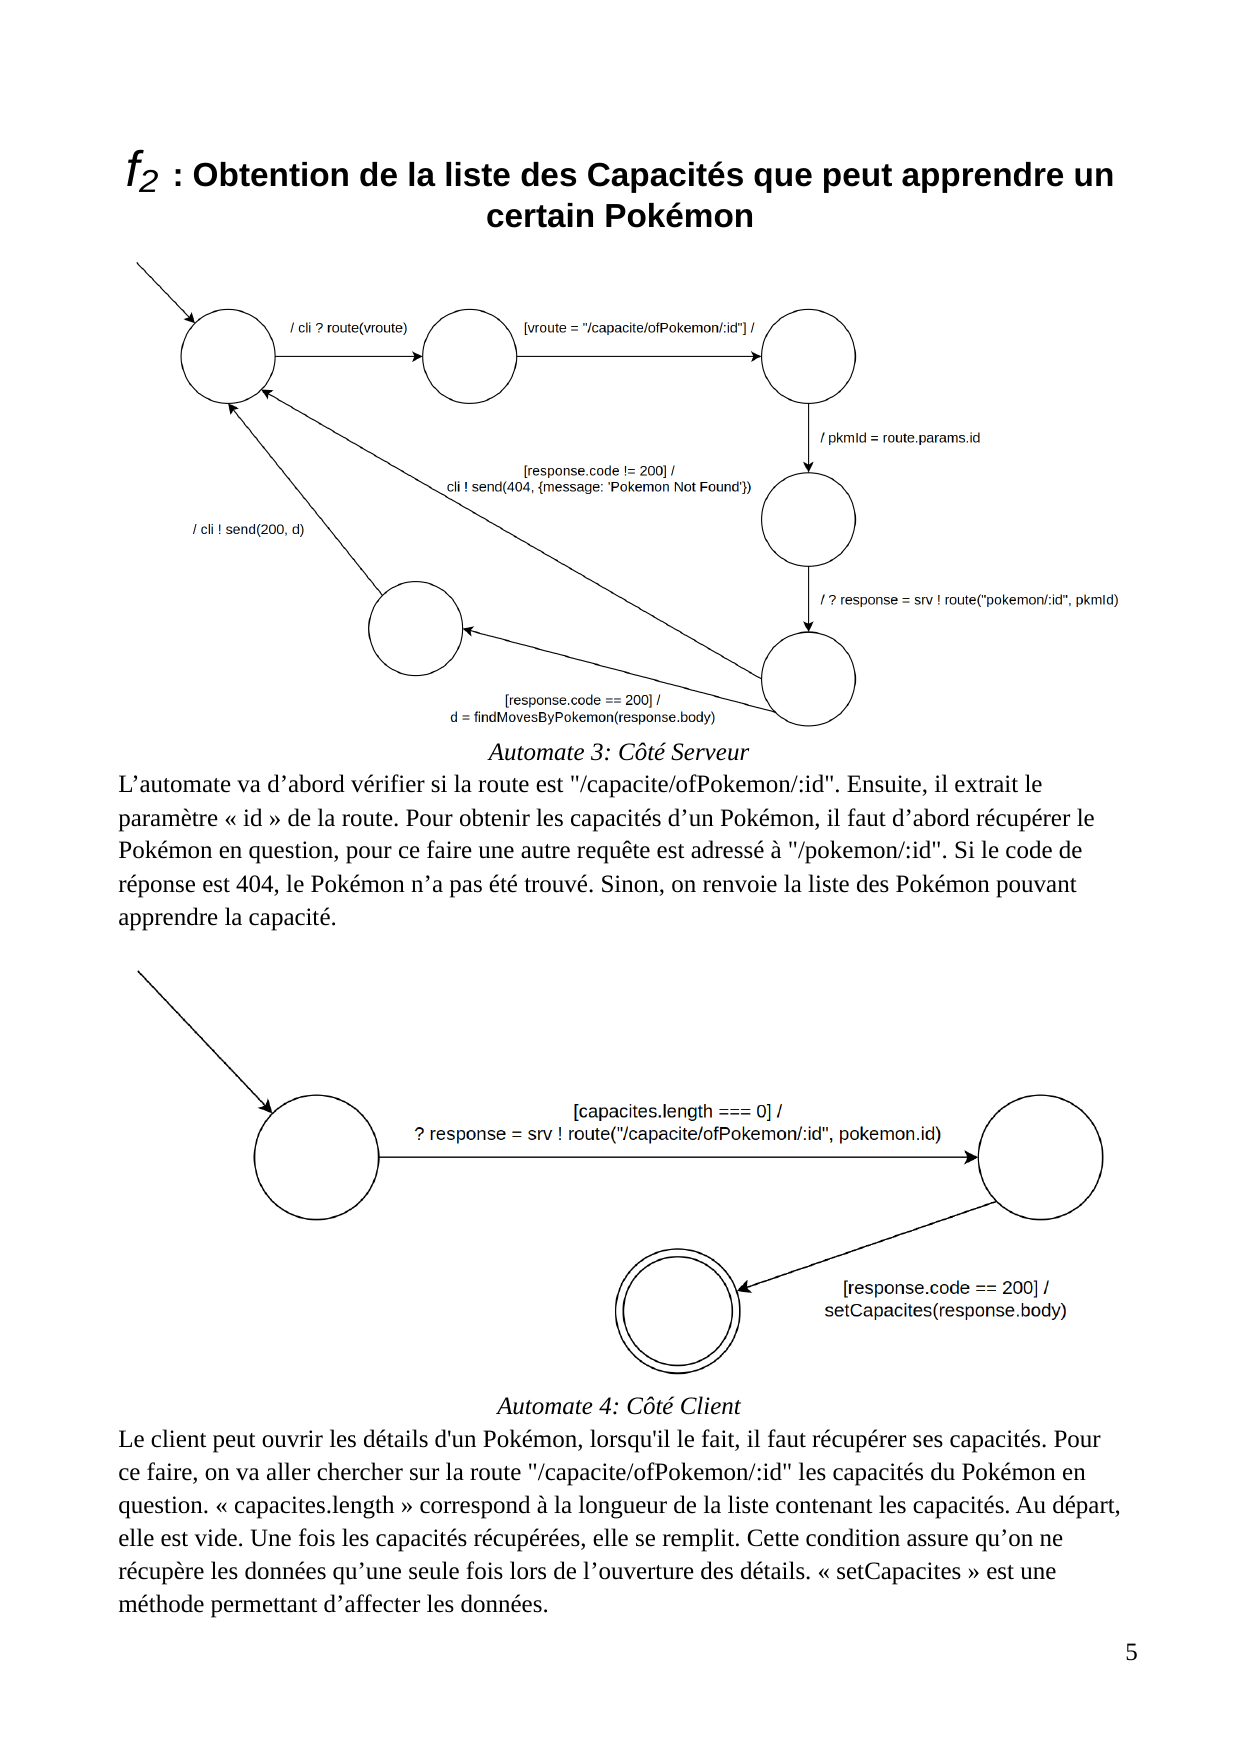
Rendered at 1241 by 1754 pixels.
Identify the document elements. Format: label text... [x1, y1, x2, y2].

picture [118, 949, 1123, 1391]
picture [118, 247, 1123, 737]
text Automate 3: Côté Serveur [118, 737, 1122, 765]
text L’automate va d’abord vérifier si la route est "/capacite/ofPokemon/:id". Ensuite, il extrait le paramètre « id » de la route. Pour obtenir les capacités d’un Pokémon, il faut d’abord récupérer le Pokémon en question, pour ce faire une autre requête est adressé à "/pokemon/:id". Si le code de réponse est 404, le Pokémon n’a pas été trouvé. Sinon, on renvoie la liste des Pokémon pouvant apprendre la capacité. [118, 765, 1122, 930]
text Automate 4: Côté Client [118, 1391, 1122, 1419]
text Le client peut ouvrir les détails d'un Pokémon, lorsqu'il le fait, il faut récupérer ses capacités. Pour ce faire, on va aller chercher sur la route "/capacite/ofPokemon/:id" les capacités du Pokémon en question. « capacites.length » correspond à la longueur de la liste contenant les capacités. Au départ, elle est vide. Une fois les capacités récupérées, elle se remplit. Cette condition assure qu’on ne récupère les données qu’une seule fois lors de l’ouverture des détails. « setCapacites » est une méthode permettant d’affecter les données. [118, 1419, 1122, 1618]
subtitle f₂ : Obtention de la liste des Capacités que peut apprendre un certain Pokémon [118, 139, 1122, 235]
